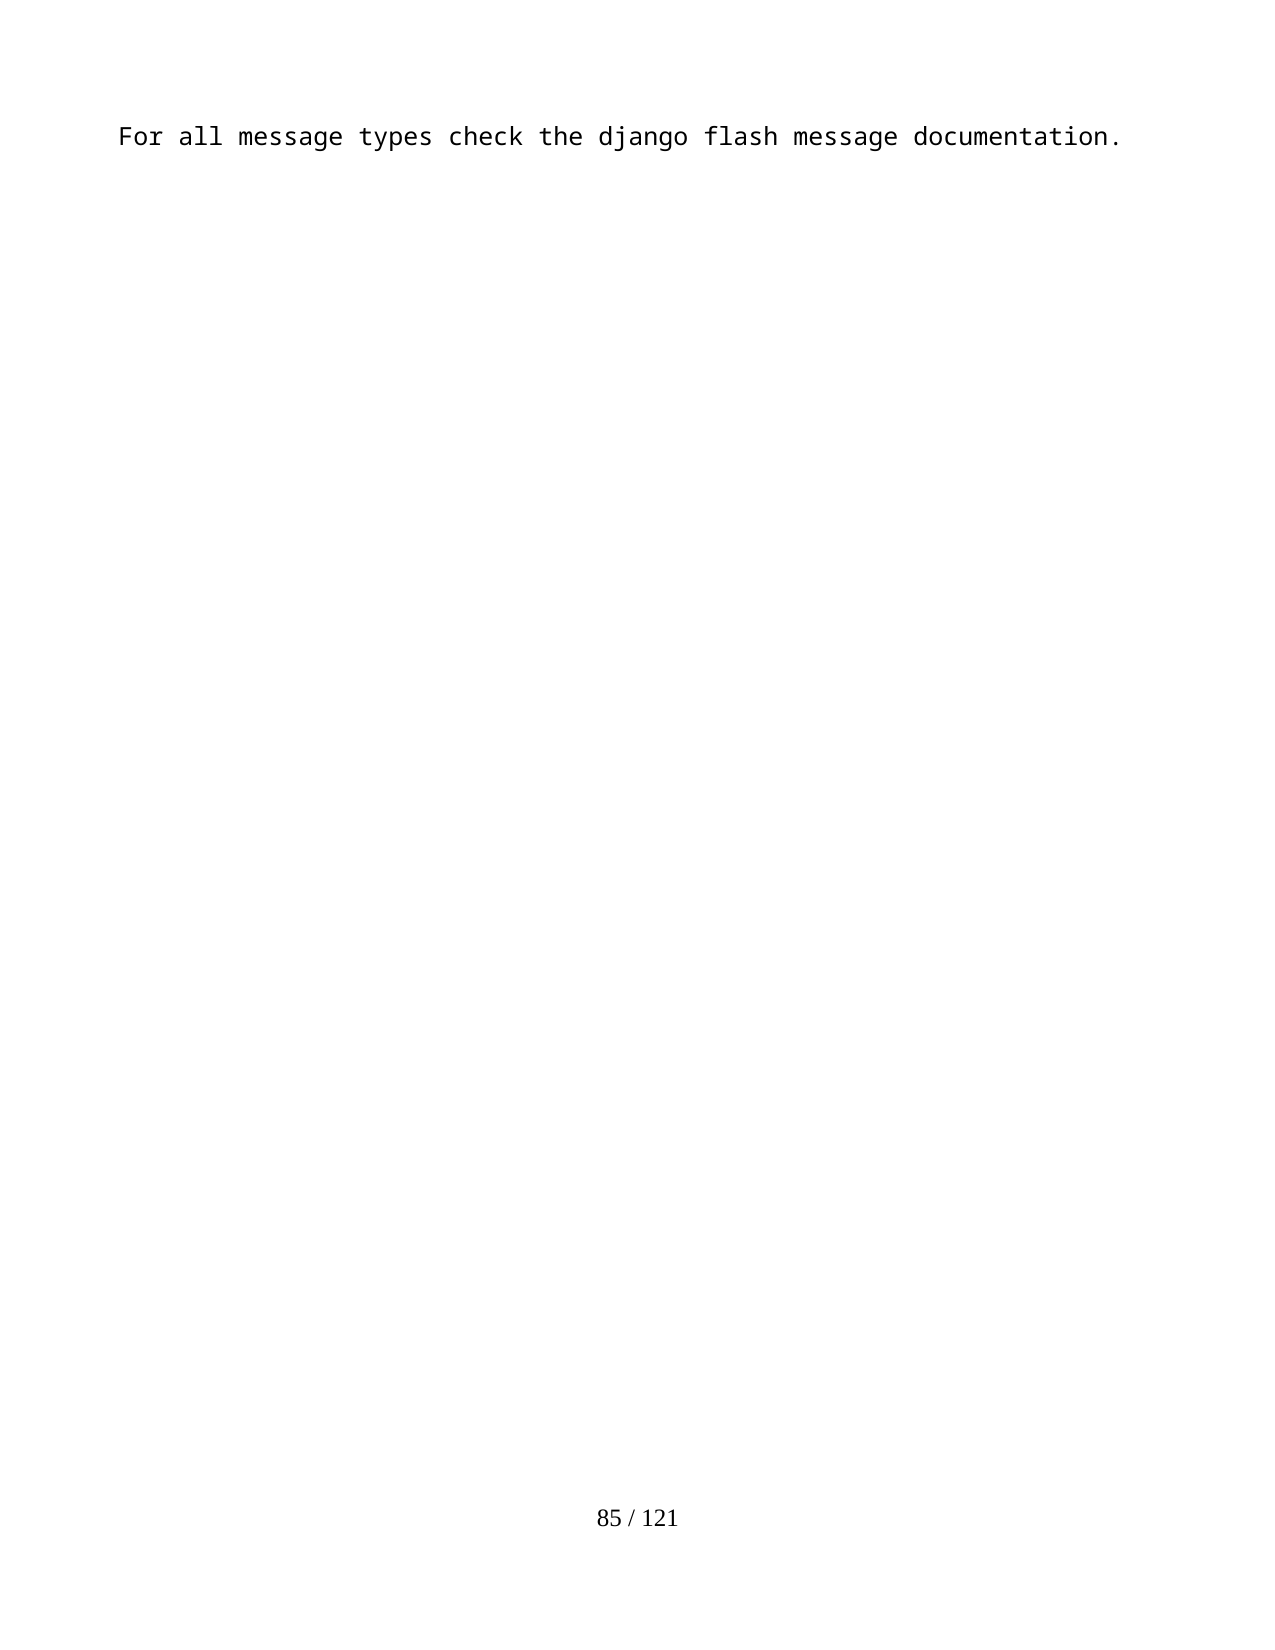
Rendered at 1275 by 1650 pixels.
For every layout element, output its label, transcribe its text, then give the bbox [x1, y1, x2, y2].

text For all message types check the django flash message documentation. [118, 118, 1157, 152]
